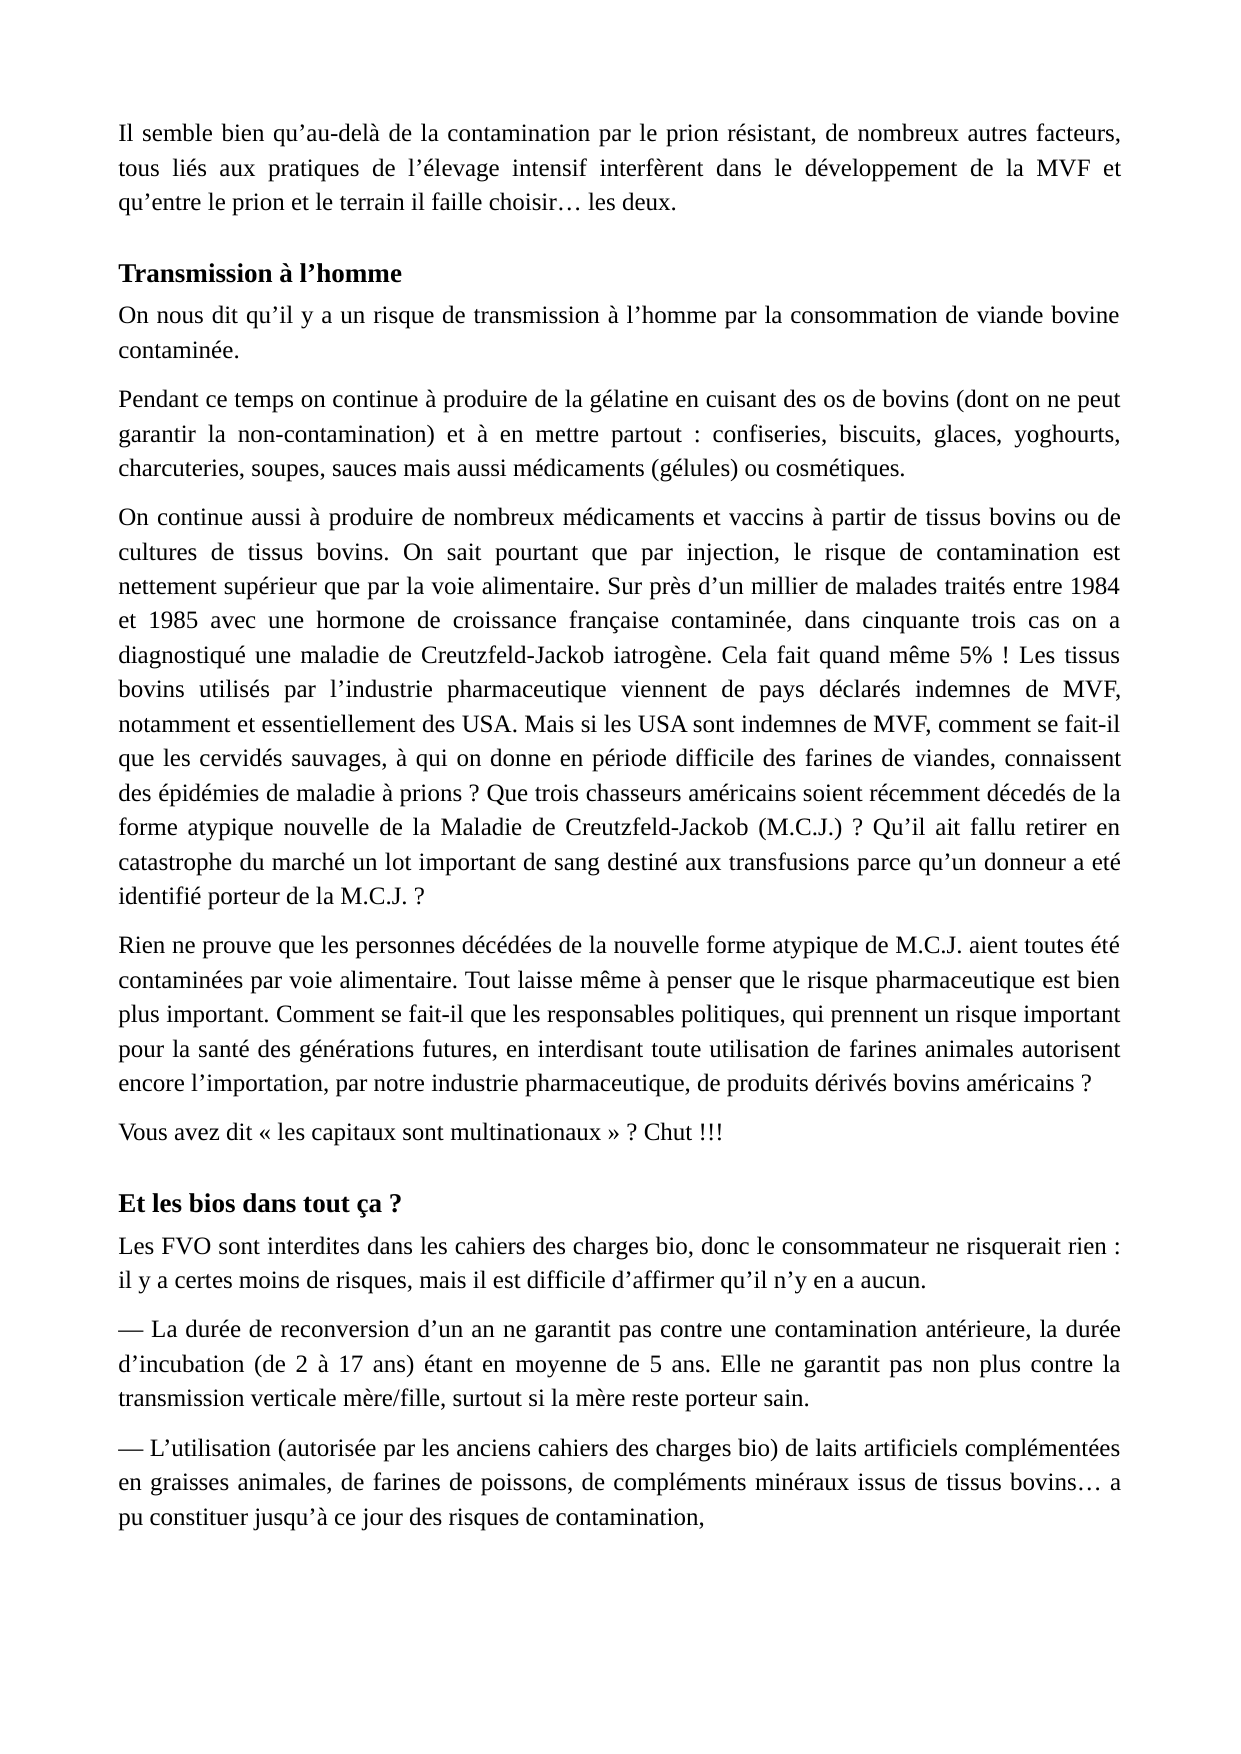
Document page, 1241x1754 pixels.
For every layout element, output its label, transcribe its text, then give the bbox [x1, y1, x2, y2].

text Rien ne prouve que les personnes décédées de la nouvelle forme atypique de M.C.J. aient toutes été contaminées par voie alimentaire. Tout laisse même à penser que le risque pharmaceutique est bien plus important. Comment se fait-il que les responsables politiques, qui prennent un risque important pour la santé des générations futures, en interdisant toute utilisation de farines animales autorisent encore l’importation, par notre industrie pharmaceutique, de produits dérivés bovins américains ? [118, 931, 1122, 1097]
text On nous dit qu’il y a un risque de transmission à l’homme par la consommation de viande bovine contaminée. [118, 301, 1122, 364]
text Il semble bien qu’au-delà de la contamination par le prion résistant, de nombreux autres facteurs, tous liés aux pratiques de l’élevage intensif interfèrent dans le développement de la MVF et qu’entre le prion et le terrain il faille choisir… les deux. [118, 118, 1122, 216]
text On continue aussi à produire de nombreux médicaments et vaccins à partir de tissus bovins ou de cultures de tissus bovins. On sait pourtant que par injection, le risque de contamination est nettement supérieur que par la voie alimentaire. Sur près d’un millier de malades traités entre 1984 et 1985 avec une hormone de croissance française contaminée, dans cinquante trois cas on a diagnostiqué une maladie de Creutzfeld-Jackob iatrogène. Cela fait quand même 5% ! Les tissus bovins utilisés par l’industrie pharmaceutique viennent de pays déclarés indemnes de MVF, notamment et essentiellement des USA. Mais si les USA sont indemnes de MVF, comment se fait-il que les cervidés sauvages, à qui on donne en période difficile des farines de viandes, connaissent des épidémies de maladie à prions ? Que trois chasseurs américains soient récemment décedés de la forme atypique nouvelle de la Maladie de Creutzfeld-Jackob (M.C.J.) ? Qu’il ait fallu retirer en catastrophe du marché un lot important de sang destiné aux transfusions parce qu’un donneur a eté identifié porteur de la M.C.J. ? [118, 502, 1122, 910]
text — La durée de reconversion d’un an ne garantit pas contre une contamination antérieure, la durée d’incubation (de 2 à 17 ans) étant en moyenne de 5 ans. Elle ne garantit pas non plus contre la transmission verticale mère/fille, surtout si la mère reste porteur sain. [118, 1314, 1122, 1412]
text Les FVO sont interdites dans les cahiers des charges bio, donc le consommateur ne risquerait rien : il y a certes moins de risques, mais il est difficile d’affirmer qu’il n’y en a aucun. [118, 1231, 1122, 1294]
subtitle Et les bios dans tout ça ? [118, 1187, 1122, 1218]
text — L’utilisation (autorisée par les anciens cahiers des charges bio) de laits artificiels complémentées en graisses animales, de farines de poissons, de compléments minéraux issus de tissus bovins… a pu constituer jusqu’à ce jour des risques de contamination, [118, 1433, 1122, 1530]
text Pendant ce temps on continue à produire de la gélatine en cuisant des os de bovins (dont on ne peut garantir la non-contamination) et à en mettre partout : confiseries, biscuits, glaces, yoghourts, charcuteries, soupes, sauces mais aussi médicaments (gélules) ou cosmétiques. [118, 384, 1122, 482]
subtitle Transmission à l’homme [118, 257, 1122, 288]
text Vous avez dit « les capitaux sont multinationaux » ? Chut !!! [118, 1117, 1122, 1146]
